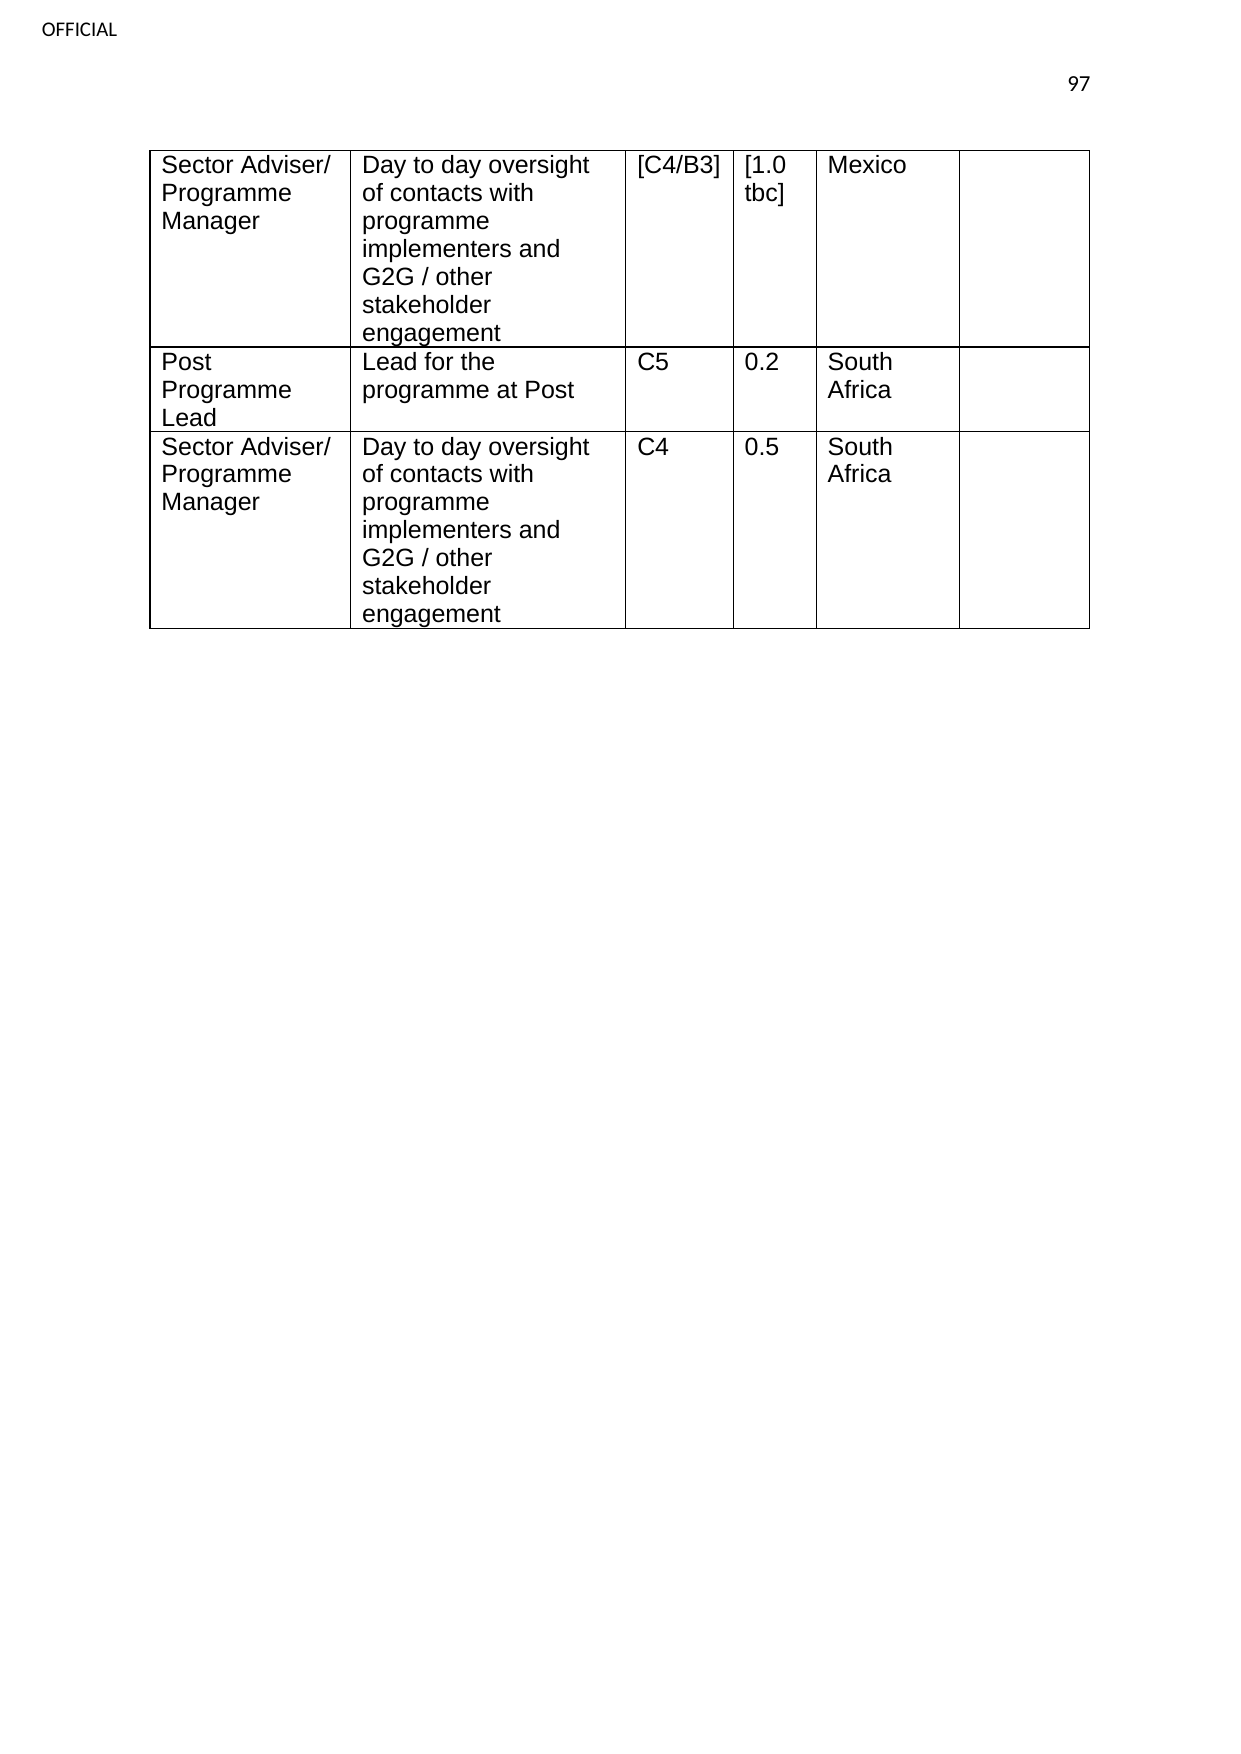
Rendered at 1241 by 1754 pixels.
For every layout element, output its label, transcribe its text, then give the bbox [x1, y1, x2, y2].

table_cell Lead for the programme at Post [351, 348, 625, 431]
table_cell C4 [626, 432, 733, 628]
table_cell 0.2 [734, 348, 816, 431]
table_cell Day to day oversight of contacts with programme implementers and G2G / other stakeholder engagement [351, 432, 625, 628]
table_cell Sector Adviser/ Programme Manager [151, 151, 350, 346]
table_cell Sector Adviser/ Programme Manager [151, 432, 350, 628]
table_cell Mexico [817, 151, 959, 346]
table_cell [960, 151, 1089, 346]
table_cell South Africa [817, 348, 959, 431]
table_cell Post Programme Lead [151, 348, 350, 431]
table_cell C5 [626, 348, 733, 431]
table_cell South Africa [817, 432, 959, 628]
table_cell [C4/B3] [626, 151, 733, 346]
table_cell Day to day oversight of contacts with programme implementers and G2G / other stakeholder engagement [351, 151, 625, 346]
table_cell [1.0 tbc] [734, 151, 816, 346]
table_cell [960, 348, 1089, 431]
table_cell [960, 432, 1089, 628]
table_cell 0.5 [734, 432, 816, 628]
